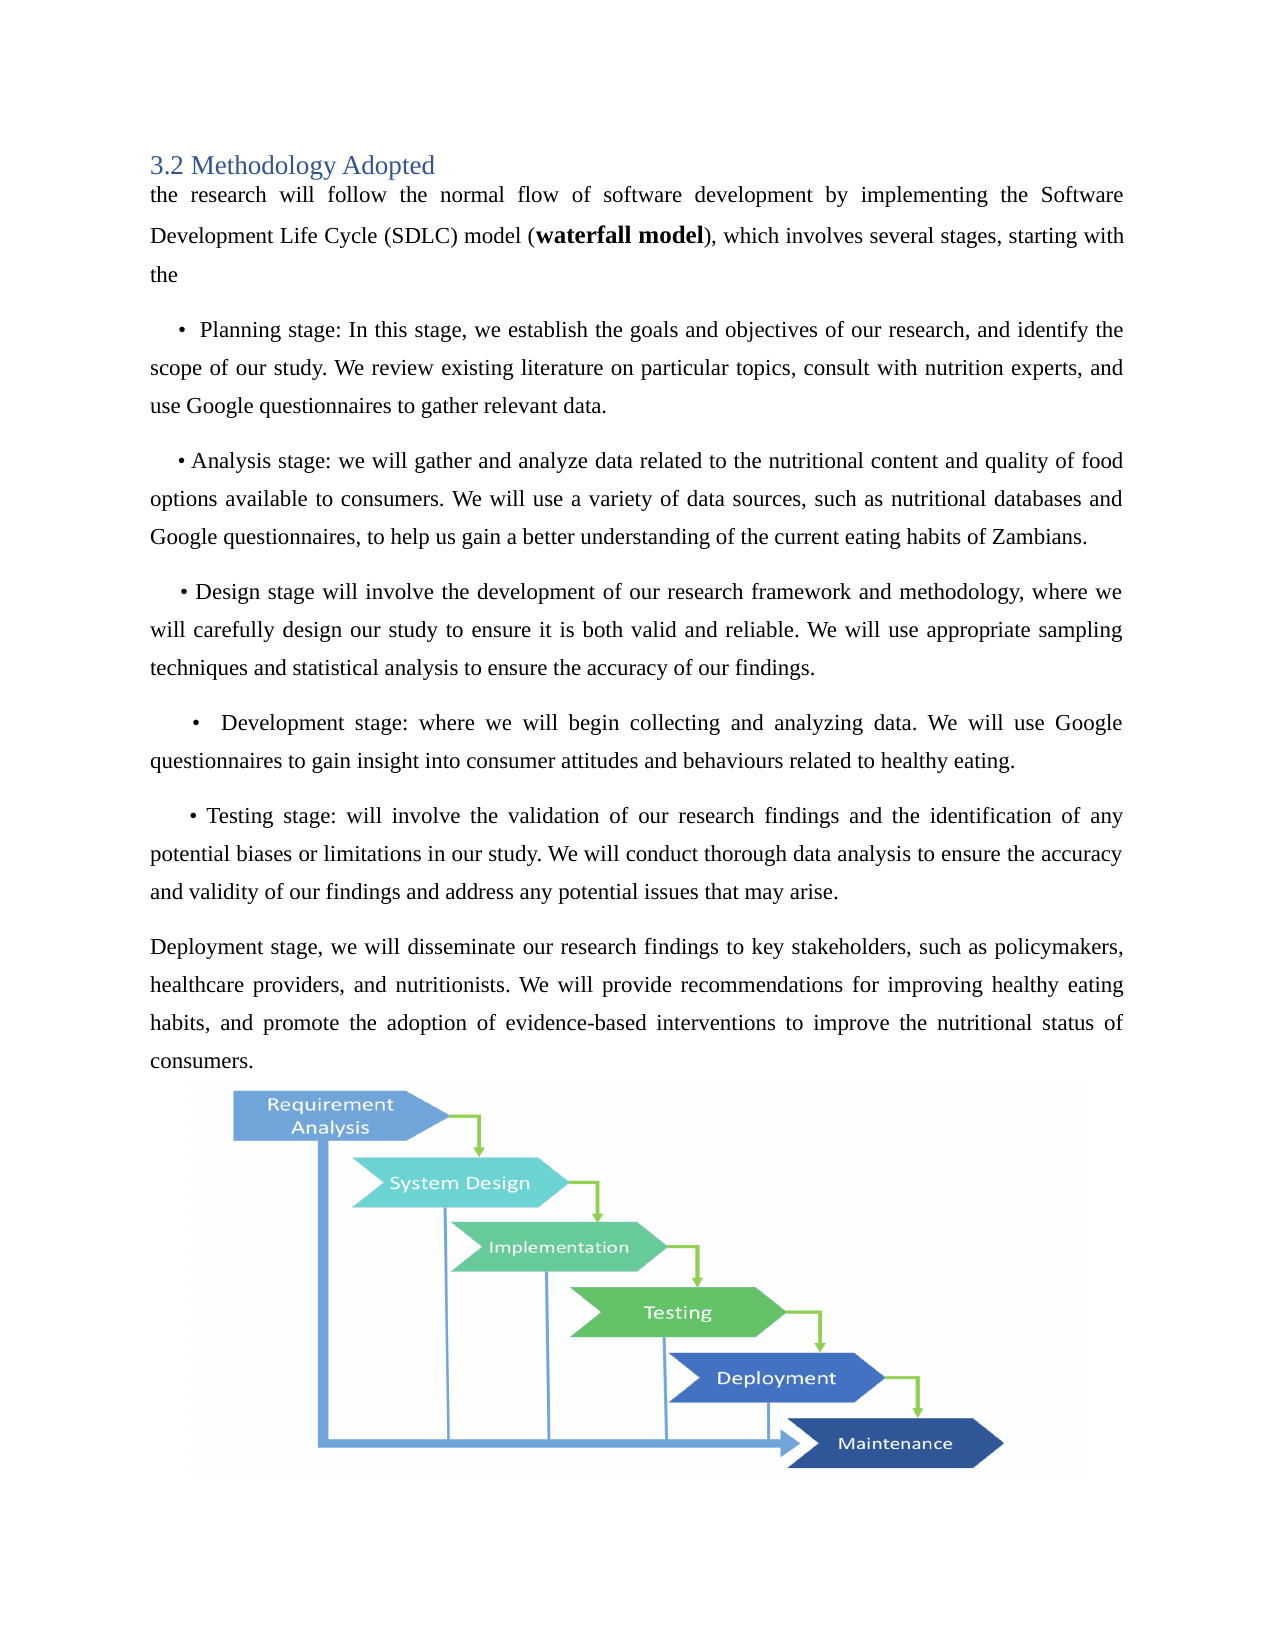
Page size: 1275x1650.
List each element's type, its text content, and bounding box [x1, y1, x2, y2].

picture [186, 1076, 1089, 1479]
text the research will follow the normal flow of software development by implementing the Software Development Life Cycle (SDLC) model (waterfall model), which involves several stages, starting with the [150, 182, 1125, 287]
text • Planning stage: In this stage, we establish the goals and objectives of our research, and identify the scope of our study. We review existing literature on particular topics, consult with nutrition experts, and use Google questionnaires to gather relevant data. [150, 317, 1125, 418]
text • Testing stage: will involve the validation of our research findings and the identification of any potential biases or limitations in our study. We will conduct thorough data analysis to ensure the accuracy and validity of our findings and address any potential issues that may arise. [150, 803, 1125, 904]
text • Development stage: where we will begin collecting and analyzing data. We will use Google questionnaires to gain insight into consumer attitudes and behaviours related to healthy eating. [150, 710, 1125, 773]
text Deployment stage, we will disseminate our research findings to key stakeholders, such as policymakers, healthcare providers, and nutritionists. We will provide recommendations for improving healthy eating habits, and promote the adoption of evidence-based interventions to improve the nutritional status of consumers. [150, 934, 1125, 1074]
subtitle 3.2 Methodology Adopted [150, 150, 1125, 180]
text • Analysis stage: we will gather and analyze data related to the nutritional content and quality of food options available to consumers. We will use a variety of data sources, such as nutritional databases and Google questionnaires, to help us gain a better understanding of the current eating habits of Zambians. [150, 448, 1125, 549]
text • Design stage will involve the development of our research framework and methodology, where we will carefully design our study to ensure it is both valid and reliable. We will use appropriate sampling techniques and statistical analysis to ensure the accuracy of our findings. [150, 579, 1125, 681]
